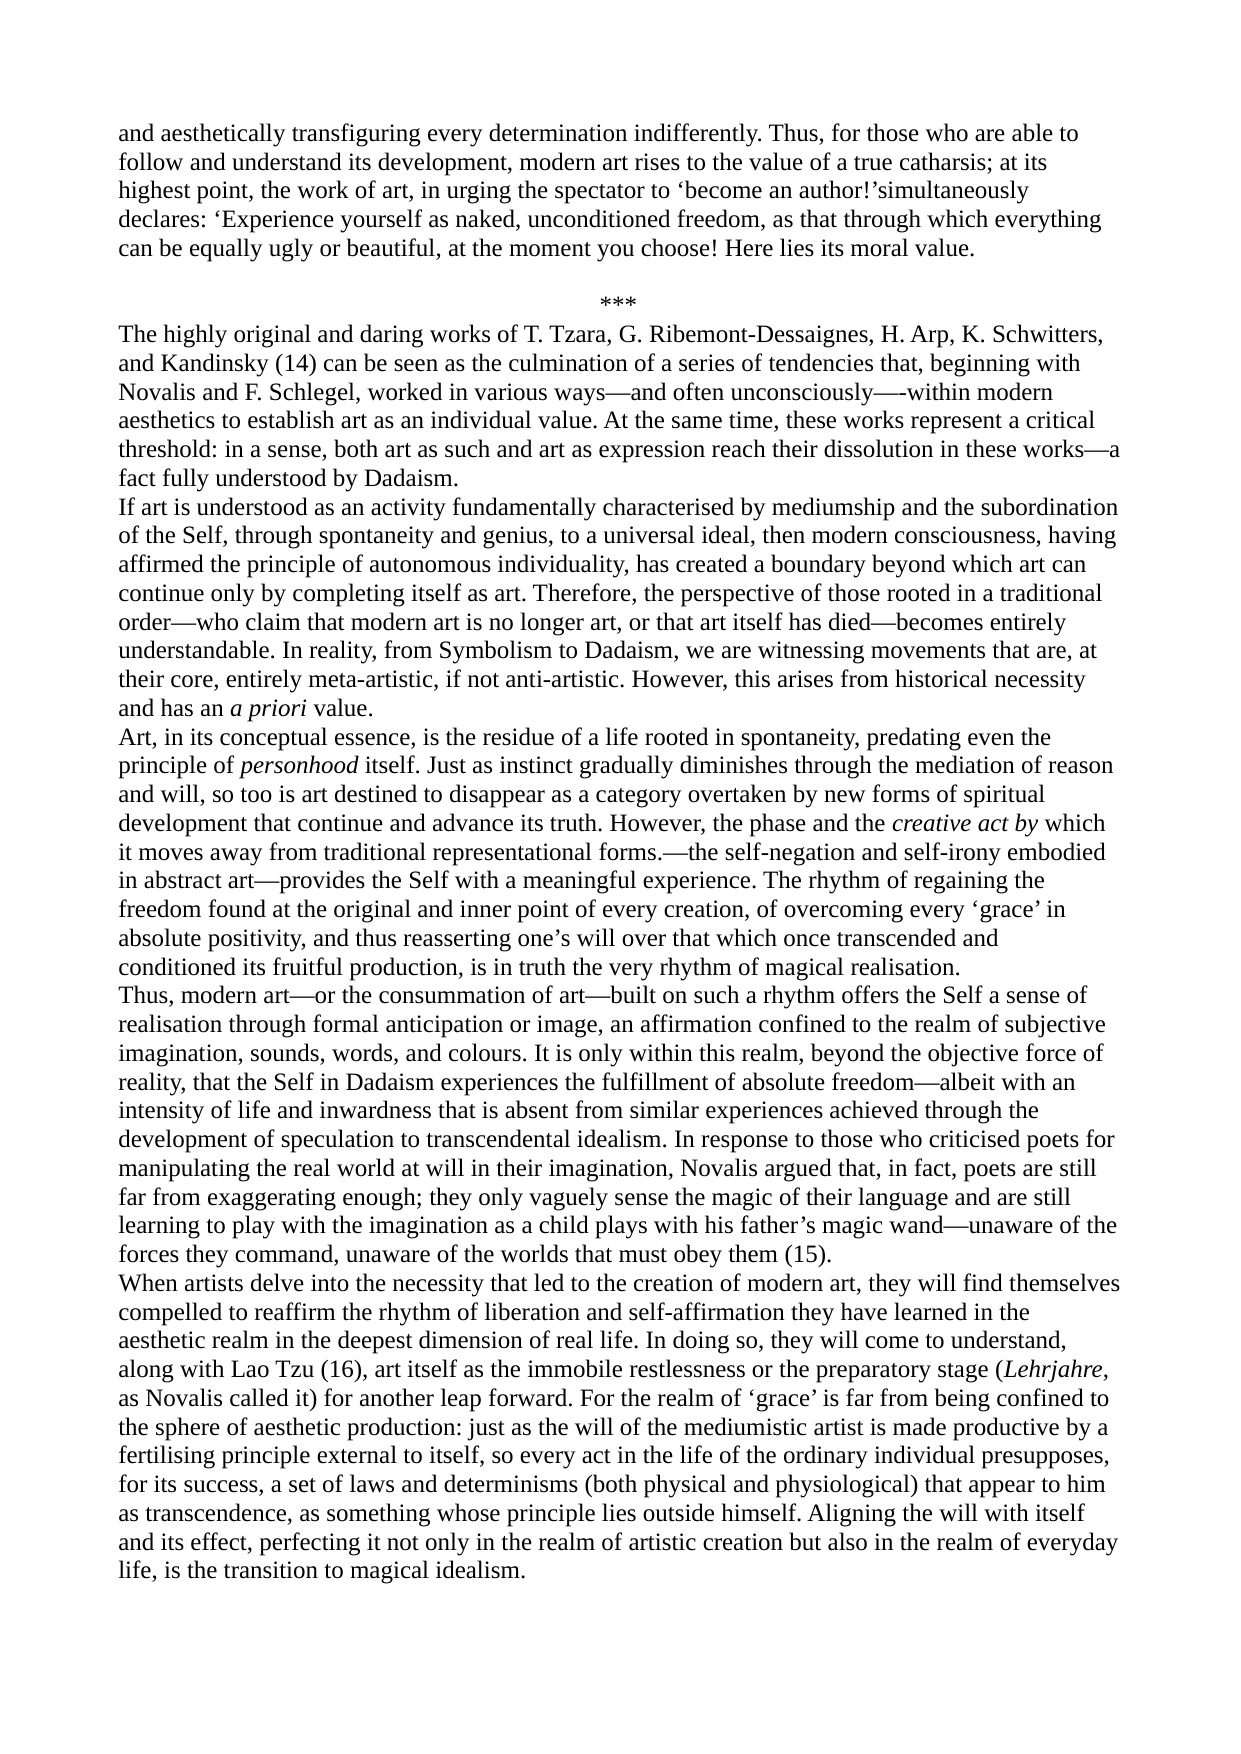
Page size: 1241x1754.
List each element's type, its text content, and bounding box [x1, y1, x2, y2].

text *** [118, 291, 1122, 319]
text The highly original and daring works of T. Tzara, G. Ribemont-Dessaignes, H. Arp, K. Schwitters, and Kandinsky (14) can be seen as the culmination of a series of tendencies that, beginning with Novalis and F. Schlegel, worked in various ways—and often unconsciously—-within modern aesthetics to establish art as an individual value. At the same time, these works represent a critical threshold: in a sense, both art as such and art as expression reach their dissolution in these works—a fact fully understood by Dadaism. [118, 319, 1122, 492]
text If art is understood as an activity fundamentally characterised by mediumship and the subordination of the Self, through spontaneity and genius, to a universal ideal, then modern consciousness, having affirmed the principle of autonomous individuality, has created a boundary beyond which art can continue only by completing itself as art. Therefore, the perspective of those rooted in a traditional order—who claim that modern art is no longer art, or that art itself has died—becomes entirely understandable. In reality, from Symbolism to Dadaism, we are witnessing movements that are, at their core, entirely meta-artistic, if not anti-artistic. However, this arises from historical necessity and has an a priori value. [118, 492, 1122, 722]
text Art, in its conceptual essence, is the residue of a life rooted in spontaneity, predating even the principle of personhood itself. Just as instinct gradually diminishes through the mediation of reason and will, so too is art destined to disappear as a category overtaken by new forms of spiritual development that continue and advance its truth. However, the phase and the creative act by which it moves away from traditional representational forms.—the self-negation and self-irony embodied in abstract art—provides the Self with a meaningful experience. The rhythm of regaining the freedom found at the original and inner point of every creation, of overcoming every ‘grace’ in absolute positivity, and thus reasserting one’s will over that which once transcended and conditioned its fruitful production, is in truth the very rhythm of magical realisation. [118, 722, 1122, 981]
text Thus, modern art—or the consummation of art—built on such a rhythm offers the Self a sense of realisation through formal anticipation or image, an affirmation confined to the realm of subjective imagination, sounds, words, and colours. It is only within this realm, beyond the objective force of reality, that the Self in Dadaism experiences the fulfillment of absolute freedom—albeit with an intensity of life and inwardness that is absent from similar experiences achieved through the development of speculation to transcendental idealism. In response to those who criticised poets for manipulating the real world at will in their imagination, Novalis argued that, in fact, poets are still far from exaggerating enough; they only vaguely sense the magic of their language and are still learning to play with the imagination as a child plays with his father’s magic wand—unaware of the forces they command, unaware of the worlds that must obey them (15). [118, 981, 1122, 1268]
text and aesthetically transfiguring every determination indifferently. Thus, for those who are able to follow and understand its development, modern art rises to the value of a true catharsis; at its highest point, the work of art, in urging the spectator to ‘become an author!’simultaneously declares: ‘Experience yourself as naked, unconditioned freedom, as that through which everything can be equally ugly or beautiful, at the moment you choose! Here lies its moral value. [118, 118, 1122, 262]
text When artists delve into the necessity that led to the creation of modern art, they will find themselves compelled to reaffirm the rhythm of liberation and self-affirmation they have learned in the aesthetic realm in the deepest dimension of real life. In doing so, they will come to understand, along with Lao Tzu (16), art itself as the immobile restlessness or the preparatory stage (Lehrjahre, as Novalis called it) for another leap forward. For the realm of ‘grace’ is far from being confined to the sphere of aesthetic production: just as the will of the mediumistic artist is made productive by a fertilising principle external to itself, so every act in the life of the ordinary individual presupposes, for its success, a set of laws and determinisms (both physical and physiological) that appear to him as transcendence, as something whose principle lies outside himself. Aligning the will with itself and its effect, perfecting it not only in the realm of artistic creation but also in the realm of everyday life, is the transition to magical idealism. [118, 1268, 1122, 1584]
